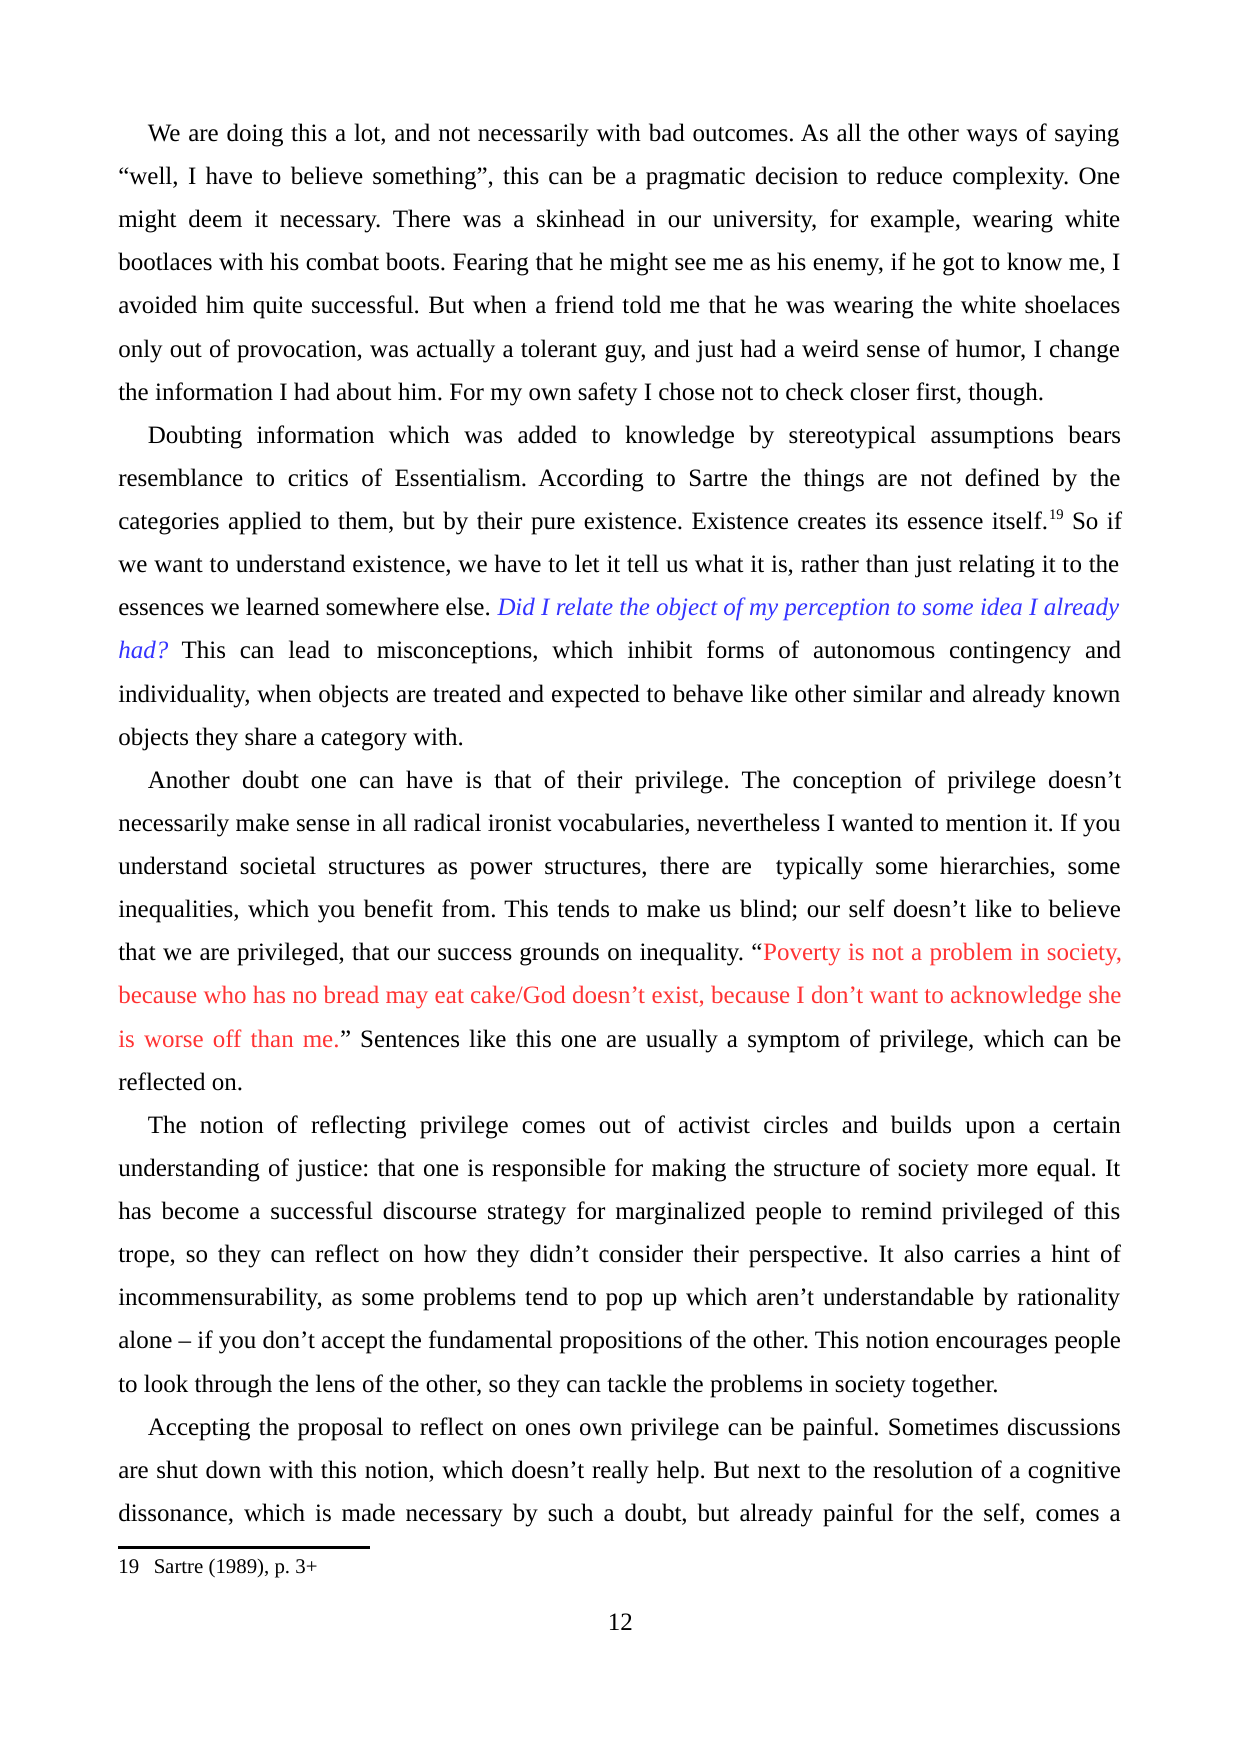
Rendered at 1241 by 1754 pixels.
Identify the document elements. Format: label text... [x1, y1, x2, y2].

text Sartre (1989), p. 3+ [118, 1553, 1122, 1578]
text Another doubt one can have is that of their privilege. The conception of privilege doesn’t necessarily make sense in all radical ironist vocabularies, nevertheless I wanted to mention it. If you understand societal structures as power structures, there are typically some hierarchies, some inequalities, which you benefit from. This tends to make us blind; our self doesn’t like to believe that we are privileged, that our success grounds on inequality. “Poverty is not a problem in society, because who has no bread may eat cake/God doesn’t exist, because I don’t want to acknowledge she is worse off than me.” Sentences like this one are usually a symptom of privilege, which can be reflected on. [118, 765, 1122, 1096]
text Accepting the proposal to reflect on ones own privilege can be painful. Sometimes discussions are shut down with this notion, which doesn’t really help. But next to the resolution of a cognitive dissonance, which is made necessary by such a doubt, but already painful for the self, comes a [118, 1412, 1122, 1527]
text The notion of reflecting privilege comes out of activist circles and builds upon a certain understanding of justice: that one is responsible for making the structure of society more equal. It has become a successful discourse strategy for marginalized people to remind privileged of this trope, so they can reflect on how they didn’t consider their perspective. It also carries a hint of incommensurability, as some problems tend to pop up which aren’t understandable by rationality alone – if you don’t accept the fundamental propositions of the other. This notion encourages people to look through the lens of the other, so they can tackle the problems in society together. [118, 1110, 1122, 1397]
text Doubting information which was added to knowledge by stereotypical assumptions bears resemblance to critics of Essentialism. According to Sartre the things are not defined by the categories applied to them, but by their pure existence. Existence creates its essence itself. So if we want to understand existence, we have to let it tell us what it is, rather than just relating it to the essences we learned somewhere else. Did I relate the object of my perception to some idea I already had? This can lead to misconceptions, which inhibit forms of autonomous contingency and individuality, when objects are treated and expected to behave like other similar and already known objects they share a category with. [118, 420, 1122, 751]
text We are doing this a lot, and not necessarily with bad outcomes. As all the other ways of saying “well, I have to believe something”, this can be a pragmatic decision to reduce complexity. One might deem it necessary. There was a skinhead in our university, for example, wearing white bootlaces with his combat boots. Fearing that he might see me as his enemy, if he got to know me, I avoided him quite successful. But when a friend told me that he was wearing the white shoelaces only out of provocation, was actually a tolerant guy, and just had a weird sense of humor, I change the information I had about him. For my own safety I chose not to check closer first, though. [118, 118, 1122, 406]
